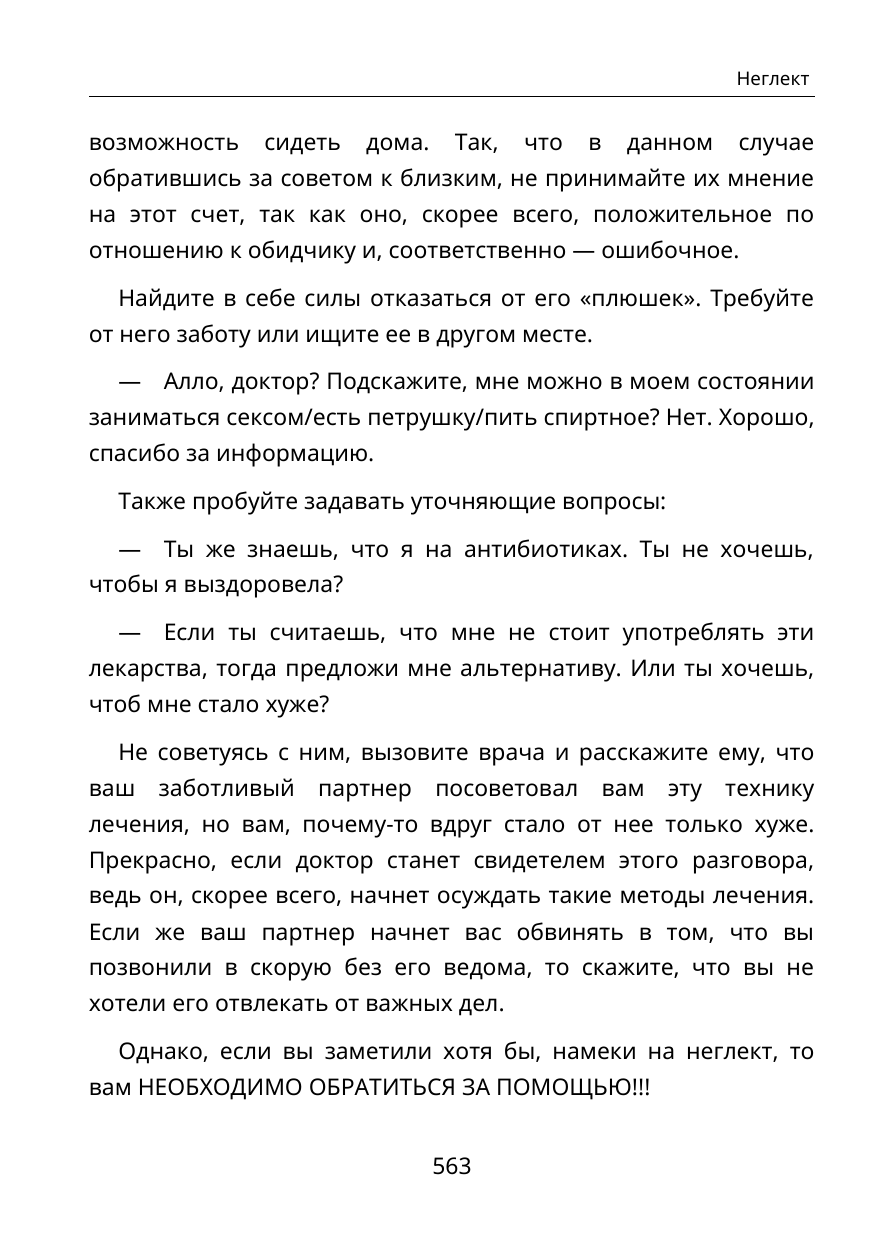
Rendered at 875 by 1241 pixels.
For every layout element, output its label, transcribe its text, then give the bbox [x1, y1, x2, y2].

list Ты же знаешь, что я на антибиотиках. Ты не хочешь, чтобы я выздоровела? [88, 532, 815, 600]
list Алло, доктор? Подскажите, мне можно в моем состоянии заниматься сексом/есть петрушку/пить спиртное? Нет. Хорошо, спасибо за информацию. [88, 365, 815, 468]
text Не советуясь с ним, вызовите врача и расскажите ему, что ваш заботливый партнер посоветовал вам эту технику лечения, но вам, почему-то вдруг стало от нее только хуже. Прекрасно, если доктор станет свидетелем этого разговора, ведь он, скорее всего, начнет осуждать такие методы лечения. Если же ваш партнер начнет вас обвинять в том, что вы позвонили в скорую без его ведома, то скажите, что вы не хотели его отвлекать от важных дел. [88, 736, 815, 1018]
text Найдите в себе силы отказаться от его «плюшек». Требуйте от него заботу или ищите ее в другом месте. [88, 282, 815, 349]
list Если ты считаешь, что мне не стоит употреблять эти лекарства, тогда предложи мне альтернативу. Или ты хочешь, чтоб мне стало хуже? [88, 616, 815, 719]
text Однако, если вы заметили хотя бы, намеки на неглект, то вам НЕОБХОДИМО ОБРАТИТЬСЯ ЗА ПОМОЩЬЮ!!! [88, 1035, 815, 1102]
text возможность сидеть дома. Так, что в данном случае обратившись за советом к близким, не принимайте их мнение на этот счет, так как оно, скорее всего, положительное по отношению к обидчику и, соответственно — ошибочное. [88, 126, 815, 265]
text Также пробуйте задавать уточняющие вопросы: [88, 485, 815, 516]
